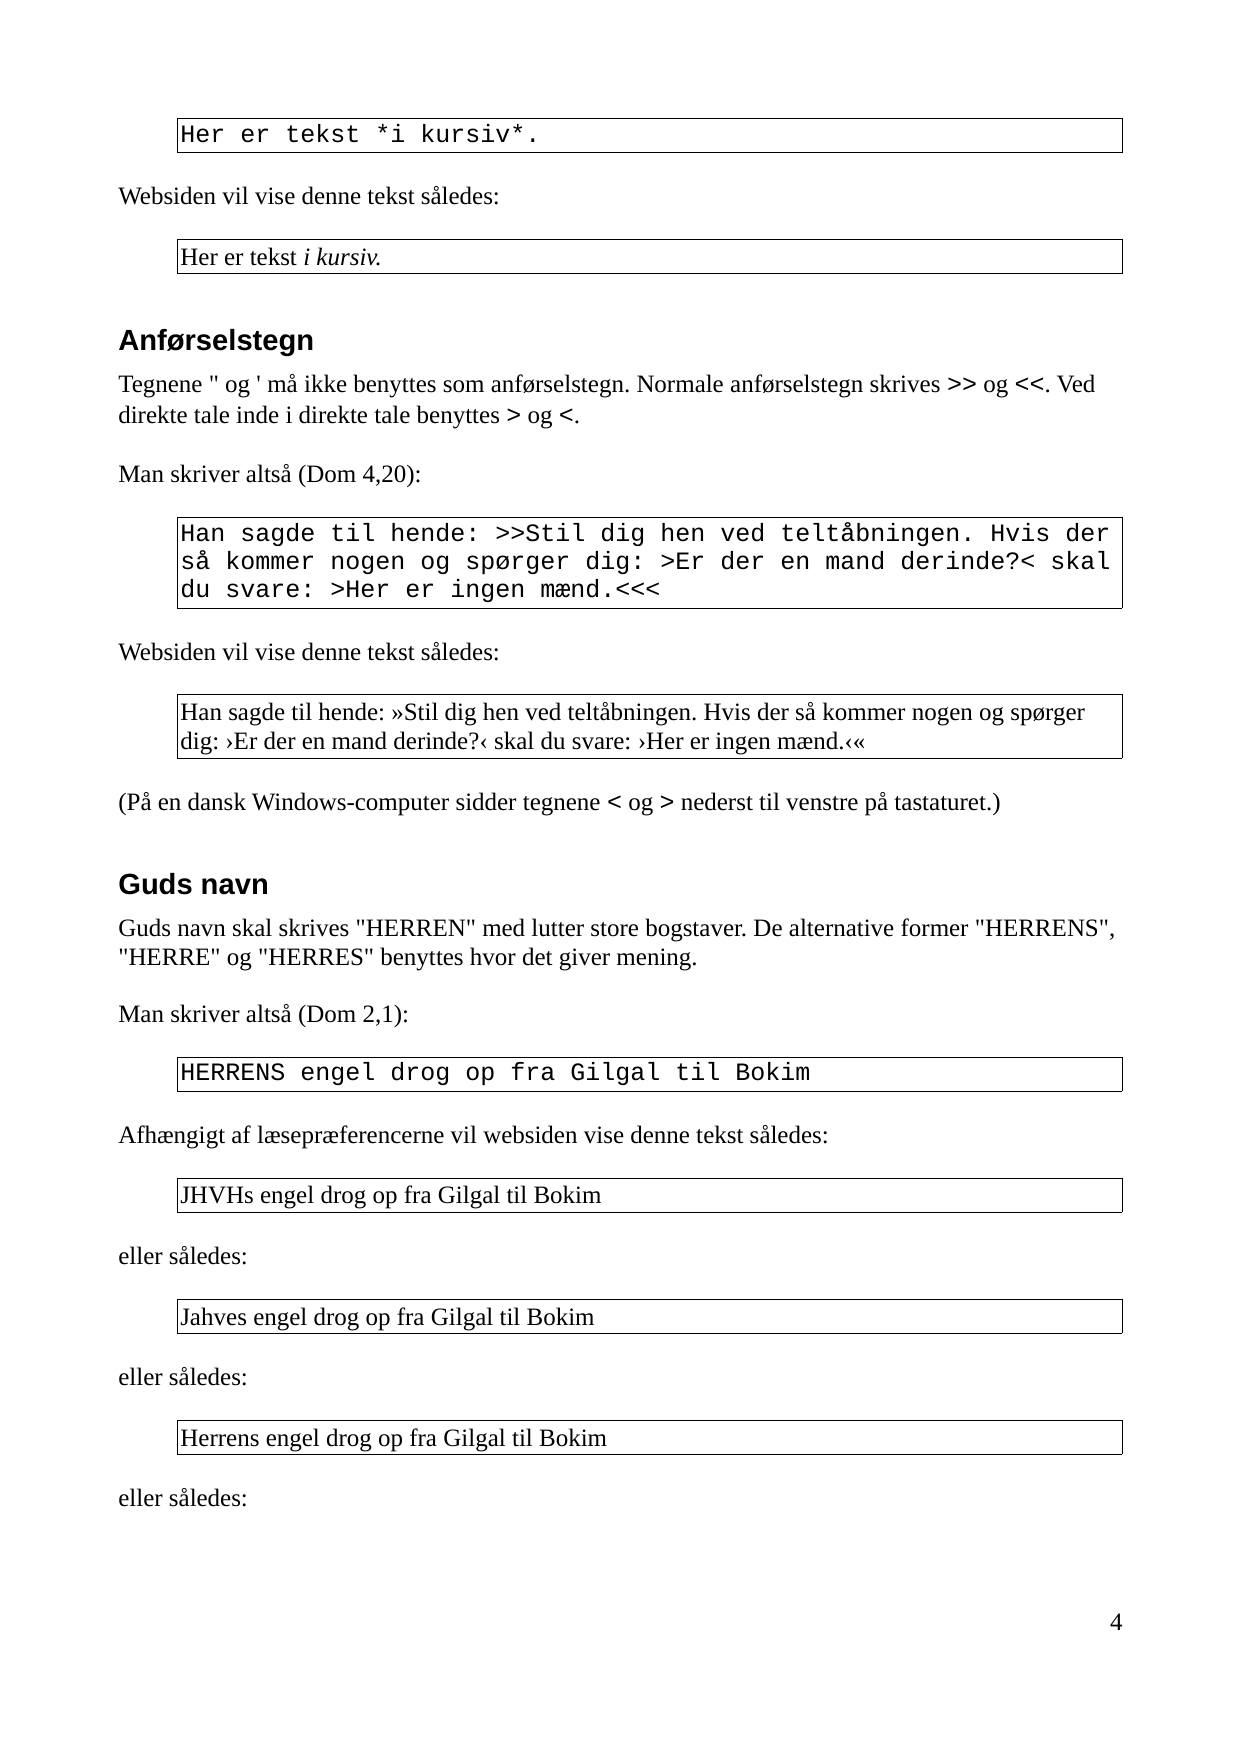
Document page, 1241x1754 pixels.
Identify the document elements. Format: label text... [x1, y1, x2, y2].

text Websiden vil vise denne tekst således: [118, 637, 1122, 666]
text Guds navn skal skrives "HERREN" med lutter store bogstaver. De alternative former "HERRENS", "HERRE" og "HERRES" benyttes hvor det giver mening. [118, 913, 1122, 971]
text eller således: [118, 1241, 1122, 1270]
text Afhængigt af læsepræferencerne vil websiden vise denne tekst således: [118, 1120, 1122, 1149]
subtitle Guds navn [118, 867, 1122, 901]
text Man skriver altså (Dom 4,20): [118, 459, 1122, 488]
text Her er tekst i kursiv. [178, 240, 1122, 273]
text Websiden vil vise denne tekst således: [118, 181, 1122, 210]
text Her er tekst *i kursiv*. [178, 119, 1122, 152]
text Han sagde til hende: »Stil dig hen ved teltåbningen. Hvis der så kommer nogen og spørger dig: ›Er der en mand derinde?‹ skal du svare: ›Her er ingen mænd.‹« [178, 695, 1122, 758]
subtitle Anførselstegn [118, 323, 1122, 357]
text JHVHs engel drog op fra Gilgal til Bokim [178, 1179, 1122, 1212]
text Man skriver altså (Dom 2,1): [118, 999, 1122, 1028]
text Han sagde til hende: >>Stil dig hen ved teltåbningen. Hvis der så kommer nogen og spørger dig: >Er der en mand derinde?< skal du svare: >Her er ingen mænd.<<< [178, 518, 1122, 608]
text eller således: [118, 1362, 1122, 1391]
text Tegnene " og ' må ikke benyttes som anførselstegn. Normale anførselstegn skrives >> og <<. Ved direkte tale inde i direkte tale benyttes > og <. [118, 369, 1122, 431]
text Herrens engel drog op fra Gilgal til Bokim [178, 1421, 1122, 1454]
text HERRENS engel drog op fra Gilgal til Bokim [178, 1058, 1122, 1091]
text eller således: [118, 1483, 1122, 1512]
text Jahves engel drog op fra Gilgal til Bokim [178, 1300, 1122, 1333]
text (På en dansk Windows-computer sidder tegnene < og > nederst til venstre på tastaturet.) [118, 787, 1122, 817]
